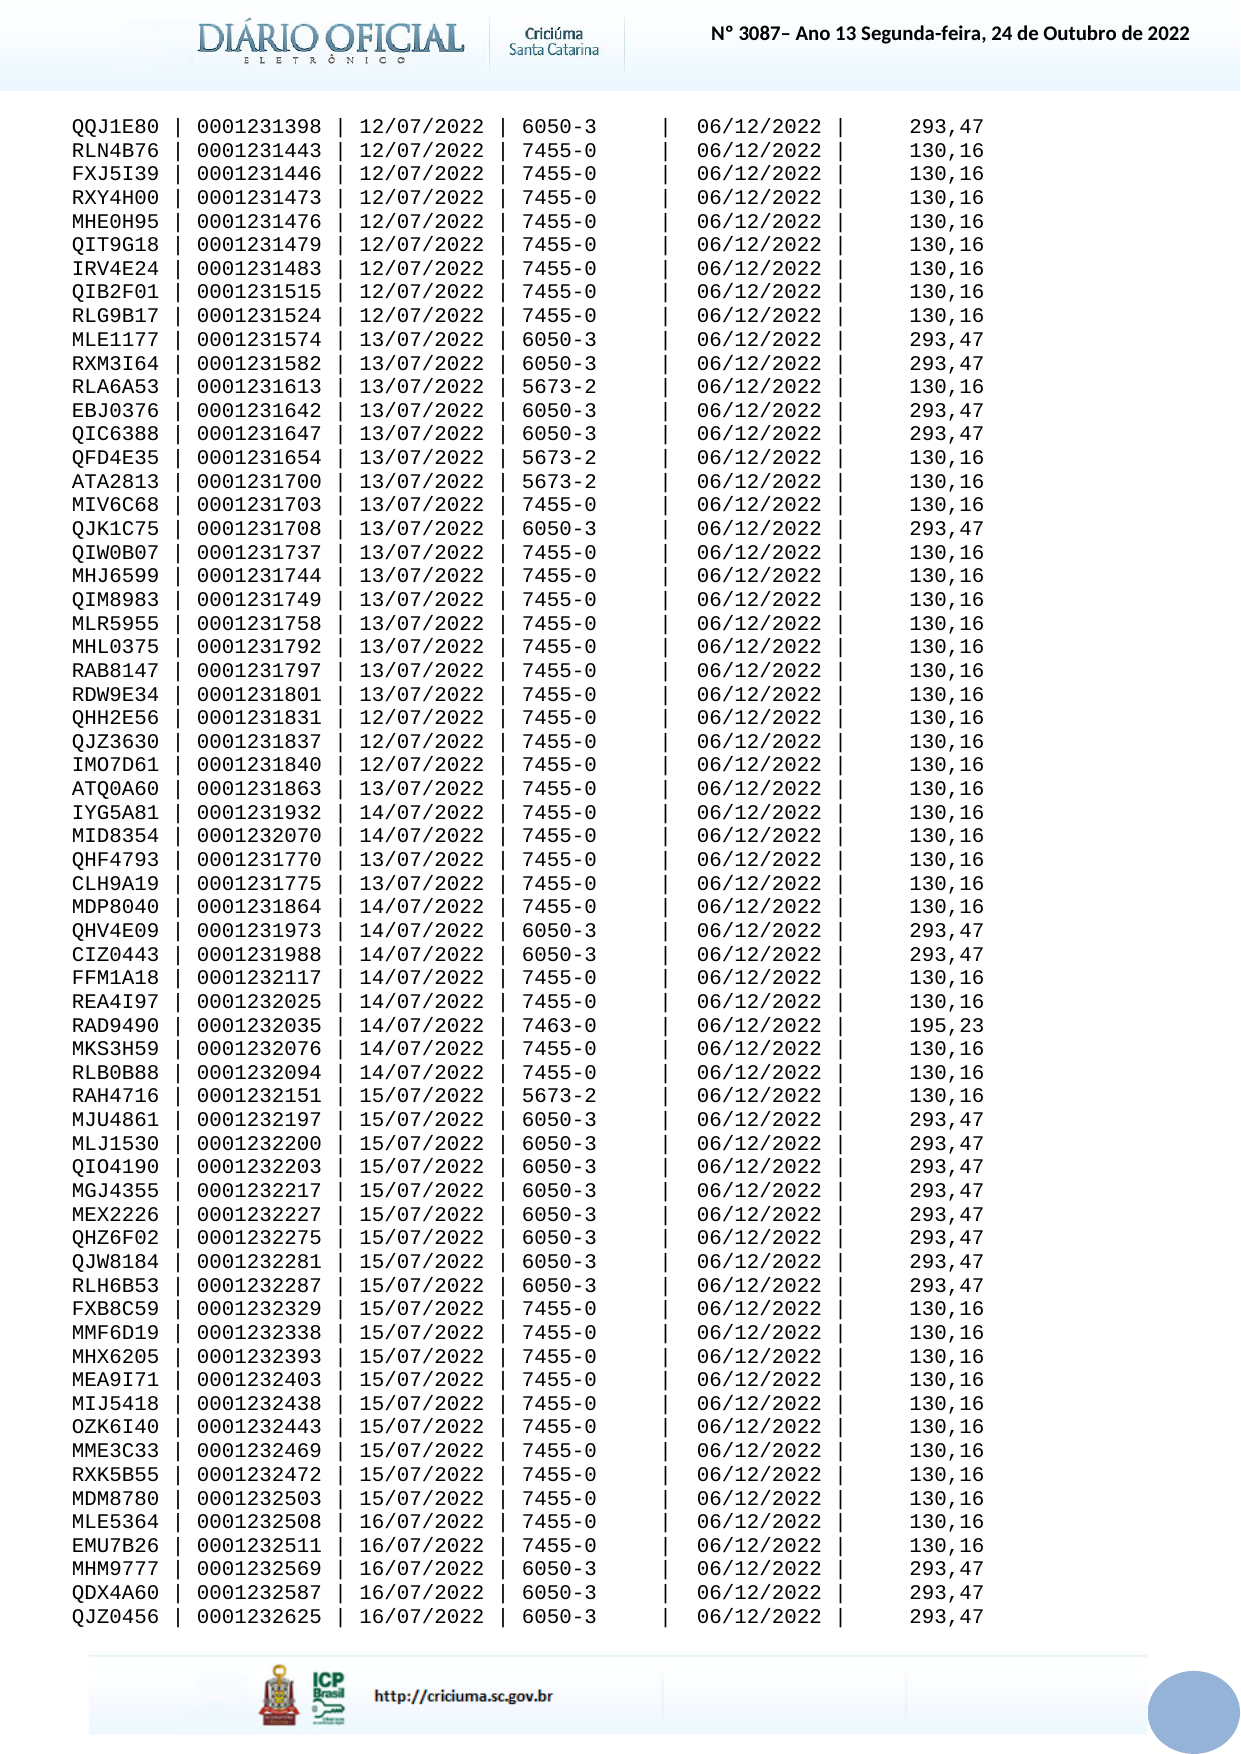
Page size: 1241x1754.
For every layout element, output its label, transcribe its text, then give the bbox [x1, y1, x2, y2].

text QHV4E09 | 0001231973 | 14/07/2022 | 6050-3 | 06/12/2022 | 293,47 [59, 920, 1167, 944]
text MLE1177 | 0001231574 | 13/07/2022 | 6050-3 | 06/12/2022 | 293,47 [59, 329, 1167, 352]
text MDP8040 | 0001231864 | 14/07/2022 | 7455-0 | 06/12/2022 | 130,16 [59, 896, 1167, 920]
text QIM8983 | 0001231749 | 13/07/2022 | 7455-0 | 06/12/2022 | 130,16 [59, 589, 1167, 613]
text QJW8184 | 0001232281 | 15/07/2022 | 6050-3 | 06/12/2022 | 293,47 [59, 1251, 1167, 1275]
text OZK6I40 | 0001232443 | 15/07/2022 | 7455-0 | 06/12/2022 | 130,16 [59, 1417, 1167, 1440]
text MGJ4355 | 0001232217 | 15/07/2022 | 6050-3 | 06/12/2022 | 293,47 [59, 1180, 1167, 1204]
text MME3C33 | 0001232469 | 15/07/2022 | 7455-0 | 06/12/2022 | 130,16 [59, 1440, 1167, 1464]
text RLA6A53 | 0001231613 | 13/07/2022 | 5673-2 | 06/12/2022 | 130,16 [59, 376, 1167, 400]
text QJZ0456 | 0001232625 | 16/07/2022 | 6050-3 | 06/12/2022 | 293,47 [59, 1606, 1167, 1629]
text RAD9490 | 0001232035 | 14/07/2022 | 7463-0 | 06/12/2022 | 195,23 [59, 1014, 1167, 1038]
text QIC6388 | 0001231647 | 13/07/2022 | 6050-3 | 06/12/2022 | 293,47 [59, 423, 1167, 447]
text MHX6205 | 0001232393 | 15/07/2022 | 7455-0 | 06/12/2022 | 130,16 [59, 1346, 1167, 1369]
text EBJ0376 | 0001231642 | 13/07/2022 | 6050-3 | 06/12/2022 | 293,47 [59, 400, 1167, 423]
text QHZ6F02 | 0001232275 | 15/07/2022 | 6050-3 | 06/12/2022 | 293,47 [59, 1227, 1167, 1251]
text MEA9I71 | 0001232403 | 15/07/2022 | 7455-0 | 06/12/2022 | 130,16 [59, 1369, 1167, 1393]
text ATA2813 | 0001231700 | 13/07/2022 | 5673-2 | 06/12/2022 | 130,16 [59, 471, 1167, 494]
text EMU7B26 | 0001232511 | 16/07/2022 | 7455-0 | 06/12/2022 | 130,16 [59, 1535, 1167, 1558]
text IYG5A81 | 0001231932 | 14/07/2022 | 7455-0 | 06/12/2022 | 130,16 [59, 802, 1167, 825]
text MLE5364 | 0001232508 | 16/07/2022 | 7455-0 | 06/12/2022 | 130,16 [59, 1511, 1167, 1535]
text RXK5B55 | 0001232472 | 15/07/2022 | 7455-0 | 06/12/2022 | 130,16 [59, 1464, 1167, 1487]
text QJK1C75 | 0001231708 | 13/07/2022 | 6050-3 | 06/12/2022 | 293,47 [59, 518, 1167, 542]
text RAB8147 | 0001231797 | 13/07/2022 | 7455-0 | 06/12/2022 | 130,16 [59, 660, 1167, 683]
text MJU4861 | 0001232197 | 15/07/2022 | 6050-3 | 06/12/2022 | 293,47 [59, 1109, 1167, 1133]
text QIB2F01 | 0001231515 | 12/07/2022 | 7455-0 | 06/12/2022 | 130,16 [59, 282, 1167, 305]
text QIW0B07 | 0001231737 | 13/07/2022 | 7455-0 | 06/12/2022 | 130,16 [59, 542, 1167, 565]
text MLR5955 | 0001231758 | 13/07/2022 | 7455-0 | 06/12/2022 | 130,16 [59, 613, 1167, 636]
text MLJ1530 | 0001232200 | 15/07/2022 | 6050-3 | 06/12/2022 | 293,47 [59, 1133, 1167, 1156]
text RXY4H00 | 0001231473 | 12/07/2022 | 7455-0 | 06/12/2022 | 130,16 [59, 187, 1167, 211]
text IMO7D61 | 0001231840 | 12/07/2022 | 7455-0 | 06/12/2022 | 130,16 [59, 754, 1167, 778]
text QHF4793 | 0001231770 | 13/07/2022 | 7455-0 | 06/12/2022 | 130,16 [59, 849, 1167, 873]
text FFM1A18 | 0001232117 | 14/07/2022 | 7455-0 | 06/12/2022 | 130,16 [59, 967, 1167, 991]
text RLN4B76 | 0001231443 | 12/07/2022 | 7455-0 | 06/12/2022 | 130,16 [59, 140, 1167, 163]
text MEX2226 | 0001232227 | 15/07/2022 | 6050-3 | 06/12/2022 | 293,47 [59, 1204, 1167, 1227]
text IRV4E24 | 0001231483 | 12/07/2022 | 7455-0 | 06/12/2022 | 130,16 [59, 258, 1167, 282]
text MDM8780 | 0001232503 | 15/07/2022 | 7455-0 | 06/12/2022 | 130,16 [59, 1487, 1167, 1511]
text FXJ5I39 | 0001231446 | 12/07/2022 | 7455-0 | 06/12/2022 | 130,16 [59, 163, 1167, 187]
text QFD4E35 | 0001231654 | 13/07/2022 | 5673-2 | 06/12/2022 | 130,16 [59, 447, 1167, 471]
text RLB0B88 | 0001232094 | 14/07/2022 | 7455-0 | 06/12/2022 | 130,16 [59, 1062, 1167, 1086]
text RXM3I64 | 0001231582 | 13/07/2022 | 6050-3 | 06/12/2022 | 293,47 [59, 352, 1167, 376]
text MID8354 | 0001232070 | 14/07/2022 | 7455-0 | 06/12/2022 | 130,16 [59, 825, 1167, 849]
text CIZ0443 | 0001231988 | 14/07/2022 | 6050-3 | 06/12/2022 | 293,47 [59, 944, 1167, 967]
text QIO4190 | 0001232203 | 15/07/2022 | 6050-3 | 06/12/2022 | 293,47 [59, 1156, 1167, 1180]
text REA4I97 | 0001232025 | 14/07/2022 | 7455-0 | 06/12/2022 | 130,16 [59, 991, 1167, 1014]
text QJZ3630 | 0001231837 | 12/07/2022 | 7455-0 | 06/12/2022 | 130,16 [59, 731, 1167, 754]
text RLH6B53 | 0001232287 | 15/07/2022 | 6050-3 | 06/12/2022 | 293,47 [59, 1275, 1167, 1298]
text MHJ6599 | 0001231744 | 13/07/2022 | 7455-0 | 06/12/2022 | 130,16 [59, 565, 1167, 589]
text MHE0H95 | 0001231476 | 12/07/2022 | 7455-0 | 06/12/2022 | 130,16 [59, 211, 1167, 234]
text QQJ1E80 | 0001231398 | 12/07/2022 | 6050-3 | 06/12/2022 | 293,47 [59, 116, 1167, 140]
text FXB8C59 | 0001232329 | 15/07/2022 | 7455-0 | 06/12/2022 | 130,16 [59, 1298, 1167, 1322]
text QIT9G18 | 0001231479 | 12/07/2022 | 7455-0 | 06/12/2022 | 130,16 [59, 234, 1167, 258]
text QDX4A60 | 0001232587 | 16/07/2022 | 6050-3 | 06/12/2022 | 293,47 [59, 1582, 1167, 1606]
text MIJ5418 | 0001232438 | 15/07/2022 | 7455-0 | 06/12/2022 | 130,16 [59, 1393, 1167, 1417]
text RLG9B17 | 0001231524 | 12/07/2022 | 7455-0 | 06/12/2022 | 130,16 [59, 305, 1167, 329]
text MIV6C68 | 0001231703 | 13/07/2022 | 7455-0 | 06/12/2022 | 130,16 [59, 494, 1167, 518]
text QHH2E56 | 0001231831 | 12/07/2022 | 7455-0 | 06/12/2022 | 130,16 [59, 707, 1167, 731]
text ATQ0A60 | 0001231863 | 13/07/2022 | 7455-0 | 06/12/2022 | 130,16 [59, 778, 1167, 802]
text RDW9E34 | 0001231801 | 13/07/2022 | 7455-0 | 06/12/2022 | 130,16 [59, 683, 1167, 707]
text CLH9A19 | 0001231775 | 13/07/2022 | 7455-0 | 06/12/2022 | 130,16 [59, 873, 1167, 896]
text MHL0375 | 0001231792 | 13/07/2022 | 7455-0 | 06/12/2022 | 130,16 [59, 636, 1167, 660]
text RAH4716 | 0001232151 | 15/07/2022 | 5673-2 | 06/12/2022 | 130,16 [59, 1086, 1167, 1109]
text MKS3H59 | 0001232076 | 14/07/2022 | 7455-0 | 06/12/2022 | 130,16 [59, 1038, 1167, 1062]
text MMF6D19 | 0001232338 | 15/07/2022 | 7455-0 | 06/12/2022 | 130,16 [59, 1322, 1167, 1346]
text MHM9777 | 0001232569 | 16/07/2022 | 6050-3 | 06/12/2022 | 293,47 [59, 1558, 1167, 1582]
